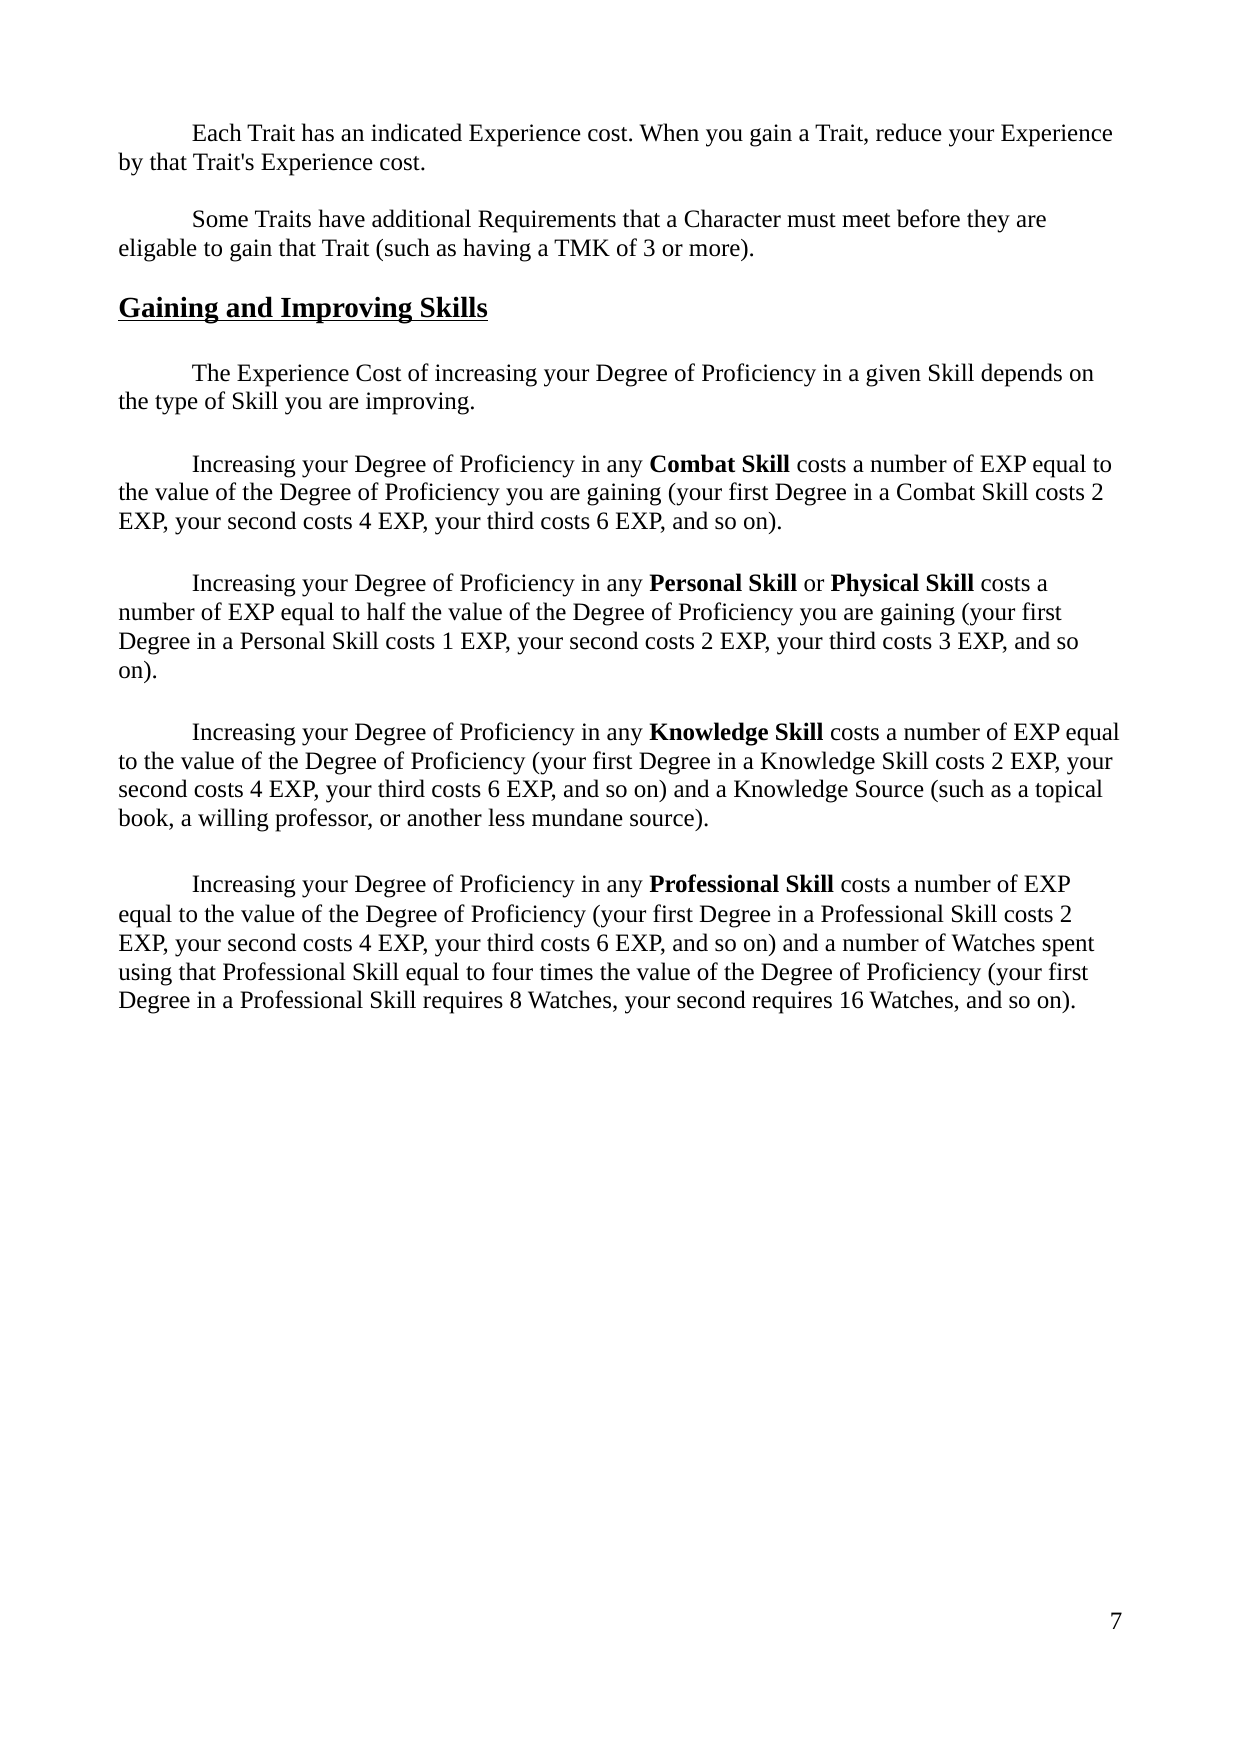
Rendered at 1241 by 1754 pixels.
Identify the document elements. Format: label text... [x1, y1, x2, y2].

text Increasing your Degree of Proficiency in any Professional Skill costs a number of EXP equal to the value of the Degree of Proficiency (your first Degree in a Professional Skill costs 2 EXP, your second costs 4 EXP, your third costs 6 EXP, and so on) and a number of Watches spent using that Professional Skill equal to four times the value of the Degree of Proficiency (your first Degree in a Professional Skill requires 8 Watches, your second requires 16 Watches, and so on). [118, 866, 1122, 1014]
text Increasing your Degree of Proficiency in any Combat Skill costs a number of EXP equal to the value of the Degree of Proficiency you are gaining (your first Degree in a Combat Skill costs 2 EXP, your second costs 4 EXP, your third costs 6 EXP, and so on). [118, 449, 1122, 535]
text Increasing your Degree of Proficiency in any Knowledge Skill costs a number of EXP equal to the value of the Degree of Proficiency (your first Degree in a Knowledge Skill costs 2 EXP, your second costs 4 EXP, your third costs 6 EXP, and so on) and a Knowledge Source (such as a topical book, a willing professor, or another less mundane source). [118, 717, 1122, 832]
text Some Traits have additional Requirements that a Character must meet before they are eligable to gain that Trait (such as having a TMK of 3 or more). [118, 204, 1122, 262]
text Increasing your Degree of Proficiency in any Personal Skill or Physical Skill costs a number of EXP equal to half the value of the Degree of Proficiency you are gaining (your first Degree in a Personal Skill costs 1 EXP, your second costs 2 EXP, your third costs 3 EXP, and so on). [118, 568, 1122, 683]
text The Experience Cost of increasing your Degree of Proficiency in a given Skill depends on the type of Skill you are improving. [118, 358, 1122, 415]
text Each Trait has an indicated Experience cost. When you gain a Trait, reduce your Experience by that Trait's Experience cost. [118, 118, 1122, 176]
text Gaining and Improving Skills [118, 291, 1122, 358]
